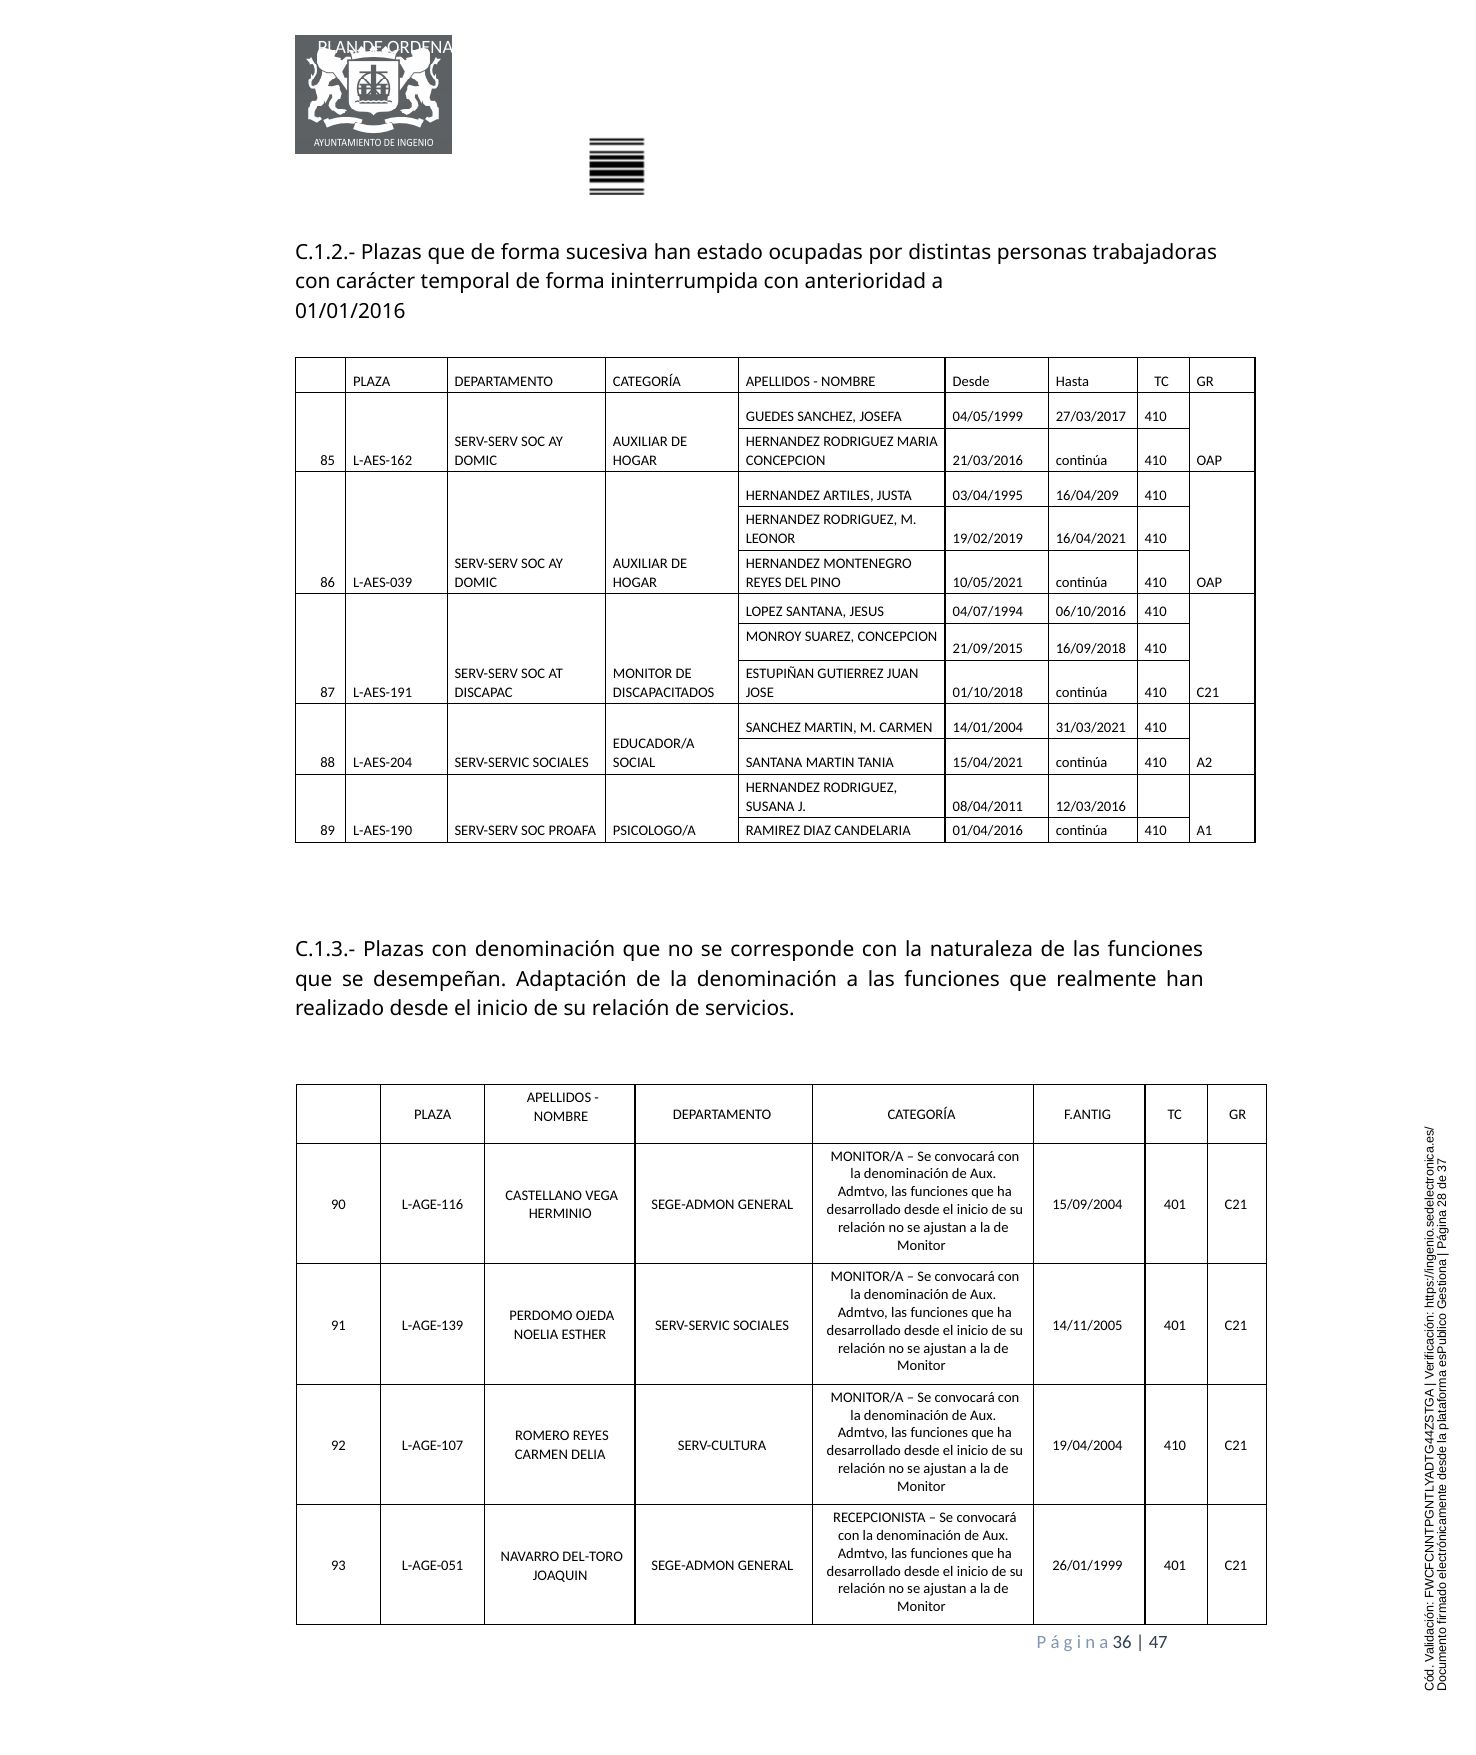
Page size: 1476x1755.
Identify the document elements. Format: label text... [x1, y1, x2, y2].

table_cell 16/04/209 [1049, 472, 1137, 506]
table_header APELLIDOS - NOMBRE [739, 358, 944, 392]
table_header DEPARTAMENTO [448, 358, 605, 392]
table_header Hasta [1049, 358, 1137, 392]
table_cell 01/04/2016 [946, 818, 1048, 842]
table_header TC [1146, 1085, 1207, 1143]
table_header CATEGORÍA [606, 358, 738, 392]
table_cell PERDOMO OJEDA NOELIA ESTHER [485, 1264, 634, 1383]
table_cell RECEPCIONISTA – Se convocará con la denominación de Aux. Admtvo, las funciones que ha desarrollado desde el inicio de su relación no se ajustan a la de Monitor [813, 1505, 1033, 1624]
table_cell PSICOLOGO/A [606, 775, 738, 842]
table_cell SEGE-ADMON GENERAL [636, 1144, 812, 1263]
table_cell 410 [1138, 704, 1189, 738]
table_cell NAVARRO DEL-TORO JOAQUIN [485, 1505, 634, 1624]
table_cell 91 [297, 1264, 380, 1383]
table_header APELLIDOS - NOMBRE [485, 1085, 634, 1143]
table_cell 19/02/2019 [946, 507, 1048, 550]
table_cell 86 [296, 472, 345, 593]
table_cell 410 [1138, 594, 1189, 623]
table_cell L-AES-162 [346, 393, 447, 471]
table_cell SERV-CULTURA [636, 1385, 812, 1504]
table_cell 26/01/1999 [1034, 1505, 1144, 1624]
table_cell 410 [1146, 1385, 1207, 1504]
table_cell 410 [1138, 472, 1189, 506]
table_cell ROMERO REYES CARMEN DELIA [485, 1385, 634, 1504]
table_cell HERNANDEZ MONTENEGRO REYES DEL PINO [739, 551, 944, 593]
table_cell 90 [297, 1144, 380, 1263]
table_header [296, 358, 345, 392]
text 01/01/2016 [295, 297, 1218, 325]
table_cell 12/03/2016 [1049, 775, 1137, 817]
table_cell 14/11/2005 [1034, 1264, 1144, 1383]
table_cell AUXILIAR DE HOGAR [606, 472, 738, 593]
table_cell 15/09/2004 [1034, 1144, 1144, 1263]
table_cell 16/09/2018 [1049, 624, 1137, 659]
table_cell C21 [1190, 594, 1254, 703]
table_cell MONROY SUAREZ, CONCEPCION [739, 624, 944, 659]
table_cell 410 [1138, 624, 1189, 659]
table_cell A2 [1190, 704, 1254, 774]
table_cell AUXILIAR DE HOGAR [606, 393, 738, 471]
table_cell 410 [1138, 661, 1189, 703]
text C.1.2.- Plazas que de forma sucesiva han estado ocupadas por distintas personas trabajadoras con carácter temporal de forma ininterrumpida con anterioridad a [295, 237, 1218, 295]
table_cell MONITOR DE DISCAPACITADOS [606, 594, 738, 703]
table_cell OAP [1190, 393, 1254, 471]
table_cell C21 [1208, 1264, 1266, 1383]
table_cell SERV-SERV SOC AY DOMIC [448, 393, 605, 471]
table_cell 04/05/1999 [946, 393, 1048, 427]
table_cell C21 [1208, 1505, 1266, 1624]
table_cell C21 [1208, 1144, 1266, 1263]
table_cell 92 [297, 1385, 380, 1504]
table_cell HERNANDEZ RODRIGUEZ MARIA CONCEPCION [739, 429, 944, 471]
table_cell 410 [1138, 429, 1189, 471]
table_cell 01/10/2018 [946, 661, 1048, 703]
table_cell 19/04/2004 [1034, 1385, 1144, 1504]
table_header GR [1190, 358, 1254, 392]
table_cell 85 [296, 393, 345, 471]
table_cell SANTANA MARTIN TANIA [739, 739, 944, 774]
table_cell LOPEZ SANTANA, JESUS [739, 594, 944, 623]
table_cell 08/04/2011 [946, 775, 1048, 817]
table_cell continúa [1049, 661, 1137, 703]
table_header Desde [946, 358, 1048, 392]
table_cell HERNANDEZ RODRIGUEZ, M. LEONOR [739, 507, 944, 550]
table_cell L-AES-039 [346, 472, 447, 593]
table_cell continúa [1049, 739, 1137, 774]
table_cell 03/04/1995 [946, 472, 1048, 506]
table_cell HERNANDEZ RODRIGUEZ, SUSANA J. [739, 775, 944, 817]
table_header CATEGORÍA [813, 1085, 1033, 1143]
table_cell 06/10/2016 [1049, 594, 1137, 623]
table_cell SERV-SERV SOC AT DISCAPAC [448, 594, 605, 703]
table_cell 401 [1146, 1144, 1207, 1263]
table_cell OAP [1190, 472, 1254, 593]
table_cell 04/07/1994 [946, 594, 1048, 623]
table_cell 87 [296, 594, 345, 703]
table_cell SERV-SERVIC SOCIALES [448, 704, 605, 774]
table_cell L-AES-191 [346, 594, 447, 703]
table_cell 31/03/2021 [1049, 704, 1137, 738]
table_cell L-AGE-107 [381, 1385, 484, 1504]
table_cell 21/09/2015 [946, 624, 1048, 659]
table_cell continúa [1049, 551, 1137, 593]
table_header F.ANTIG [1034, 1085, 1144, 1143]
table_cell A1 [1190, 775, 1254, 842]
table_cell ESTUPIÑAN GUTIERREZ JUAN JOSE [739, 661, 944, 703]
table_cell L-AGE-116 [381, 1144, 484, 1263]
table_cell 410 [1138, 818, 1189, 842]
table_header GR [1208, 1085, 1266, 1143]
table_cell 410 [1138, 739, 1189, 774]
table_cell SANCHEZ MARTIN, M. CARMEN [739, 704, 944, 738]
table_header DEPARTAMENTO [636, 1085, 812, 1143]
table_cell 89 [296, 775, 345, 842]
table_cell 16/04/2021 [1049, 507, 1137, 550]
table_cell GUEDES SANCHEZ, JOSEFA [739, 393, 944, 427]
table_cell 410 [1138, 393, 1189, 427]
table_cell 14/01/2004 [946, 704, 1048, 738]
table_cell MONITOR/A – Se convocará con la denominación de Aux. Admtvo, las funciones que ha desarrollado desde el inicio de su relación no se ajustan a la de Monitor [813, 1144, 1033, 1263]
table_cell MONITOR/A – Se convocará con la denominación de Aux. Admtvo, las funciones que ha desarrollado desde el inicio de su relación no se ajustan a la de Monitor [813, 1264, 1033, 1383]
table_header [297, 1085, 380, 1143]
table_cell HERNANDEZ ARTILES, JUSTA [739, 472, 944, 506]
table_cell 93 [297, 1505, 380, 1624]
table_cell L-AES-204 [346, 704, 447, 774]
table_cell MONITOR/A – Se convocará con la denominación de Aux. Admtvo, las funciones que ha desarrollado desde el inicio de su relación no se ajustan a la de Monitor [813, 1385, 1033, 1504]
table_cell L-AGE-139 [381, 1264, 484, 1383]
table_cell 88 [296, 704, 345, 774]
table_cell SEGE-ADMON GENERAL [636, 1505, 812, 1624]
table_cell CASTELLANO VEGA HERMINIO [485, 1144, 634, 1263]
table_cell 15/04/2021 [946, 739, 1048, 774]
table_cell [1138, 775, 1189, 817]
table_cell 10/05/2021 [946, 551, 1048, 593]
table_cell 27/03/2017 [1049, 393, 1137, 427]
table_header TC [1138, 358, 1189, 392]
table_cell SERV-SERVIC SOCIALES [636, 1264, 812, 1383]
table_cell L-AES-190 [346, 775, 447, 842]
table_cell continúa [1049, 818, 1137, 842]
table_cell 21/03/2016 [946, 429, 1048, 471]
table_header PLAZA [381, 1085, 484, 1143]
table_cell 401 [1146, 1505, 1207, 1624]
table_cell EDUCADOR/A SOCIAL [606, 704, 738, 774]
table_cell 401 [1146, 1264, 1207, 1383]
table_cell SERV-SERV SOC PROAFA [448, 775, 605, 842]
table_cell 410 [1138, 507, 1189, 550]
table_cell continúa [1049, 429, 1137, 471]
table_cell L-AGE-051 [381, 1505, 484, 1624]
table_cell RAMIREZ DIAZ CANDELARIA [739, 818, 944, 842]
table_cell 410 [1138, 551, 1189, 593]
text C.1.3.- Plazas con denominación que no se corresponde con la naturaleza de las funciones que se desempeñan. Adaptación de la denominación a las funciones que realmente han realizado desde el inicio de su relación de servicios. [295, 934, 1205, 1022]
table_header PLAZA [346, 358, 447, 392]
table_cell C21 [1208, 1385, 1266, 1504]
table_cell SERV-SERV SOC AY DOMIC [448, 472, 605, 593]
